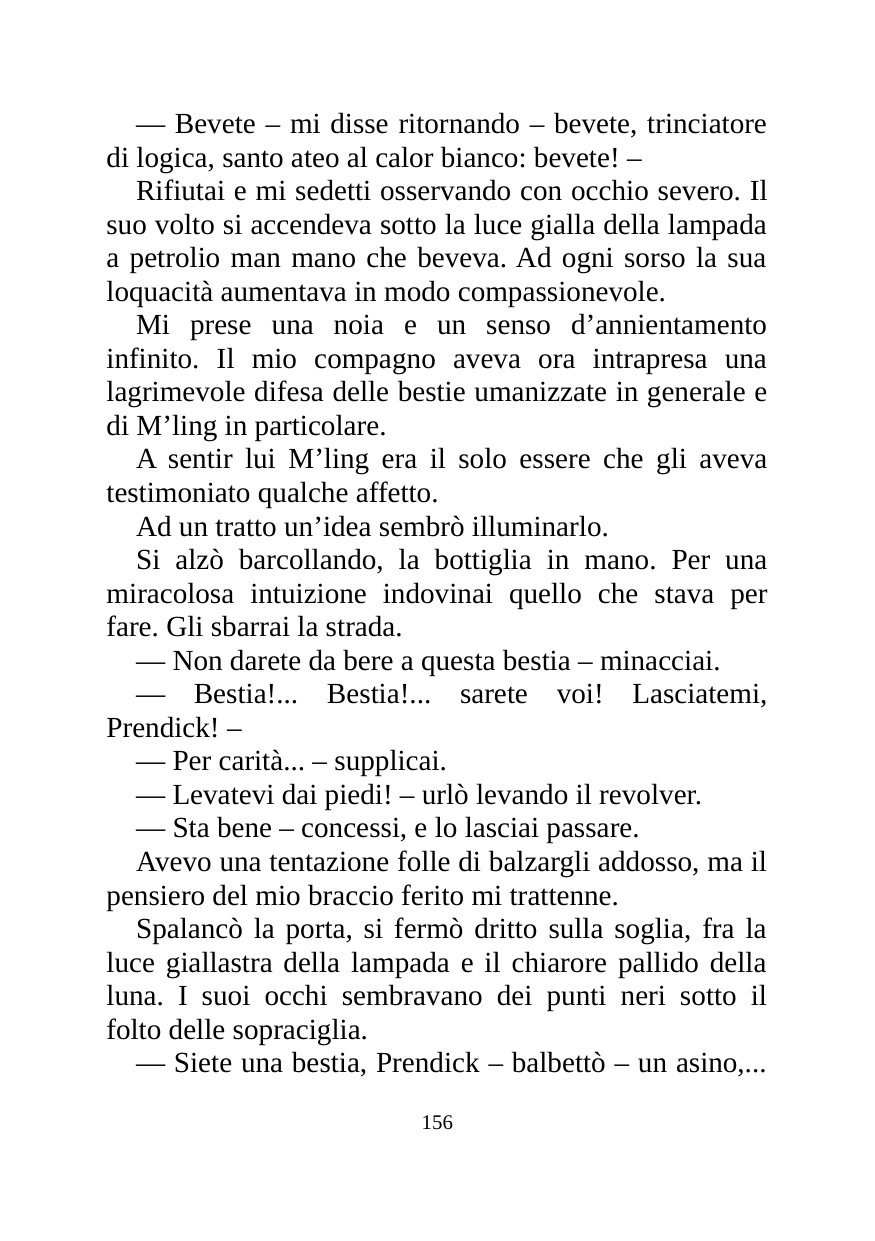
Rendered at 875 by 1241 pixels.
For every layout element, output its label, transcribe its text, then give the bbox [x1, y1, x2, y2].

text — Per carità... – supplicai. [106, 743, 768, 777]
text Mi prese una noia e un senso d’annientamento infinito. Il mio compagno aveva ora intrapresa una lagrimevole difesa delle bestie umanizzate in generale e di M’ling in particolare. [106, 307, 768, 442]
text — Levatevi dai piedi! – urlò levando il revolver. [106, 777, 768, 811]
text Spalancò la porta, si fermò dritto sulla soglia, fra la luce giallastra della lampada e il chiarore pallido della luna. I suoi occhi sembravano dei punti neri sotto il folto delle sopraciglia. [106, 911, 768, 1045]
text Si alzò barcollando, la bottiglia in mano. Per una miracolosa intuizione indovinai quello che stava per fare. Gli sbarrai la strada. [106, 542, 768, 643]
text A sentir lui M’ling era il solo essere che gli aveva testimoniato qualche affetto. [106, 442, 768, 509]
text — Non darete da bere a questa bestia – minacciai. [106, 643, 768, 676]
text — Siete una bestia, Prendick – balbettò – un asino,... [106, 1045, 768, 1079]
text — Bevete – mi disse ritornando – bevete, trinciatore di logica, santo ateo al calor bianco: bevete! – [106, 106, 768, 173]
text — Sta bene – concessi, e lo lasciai passare. [106, 811, 768, 844]
text — Bestia!... Bestia!... sarete voi! Lasciatemi, Prendick! – [106, 676, 768, 743]
text Rifiutai e mi sedetti osservando con occhio severo. Il suo volto si accendeva sotto la luce gialla della lampada a petrolio man mano che beveva. Ad ogni sorso la sua loquacità aumentava in modo compassionevole. [106, 173, 768, 307]
text Ad un tratto un’idea sembrò illuminarlo. [106, 509, 768, 542]
text Avevo una tentazione folle di balzargli addosso, ma il pensiero del mio braccio ferito mi trattenne. [106, 844, 768, 911]
